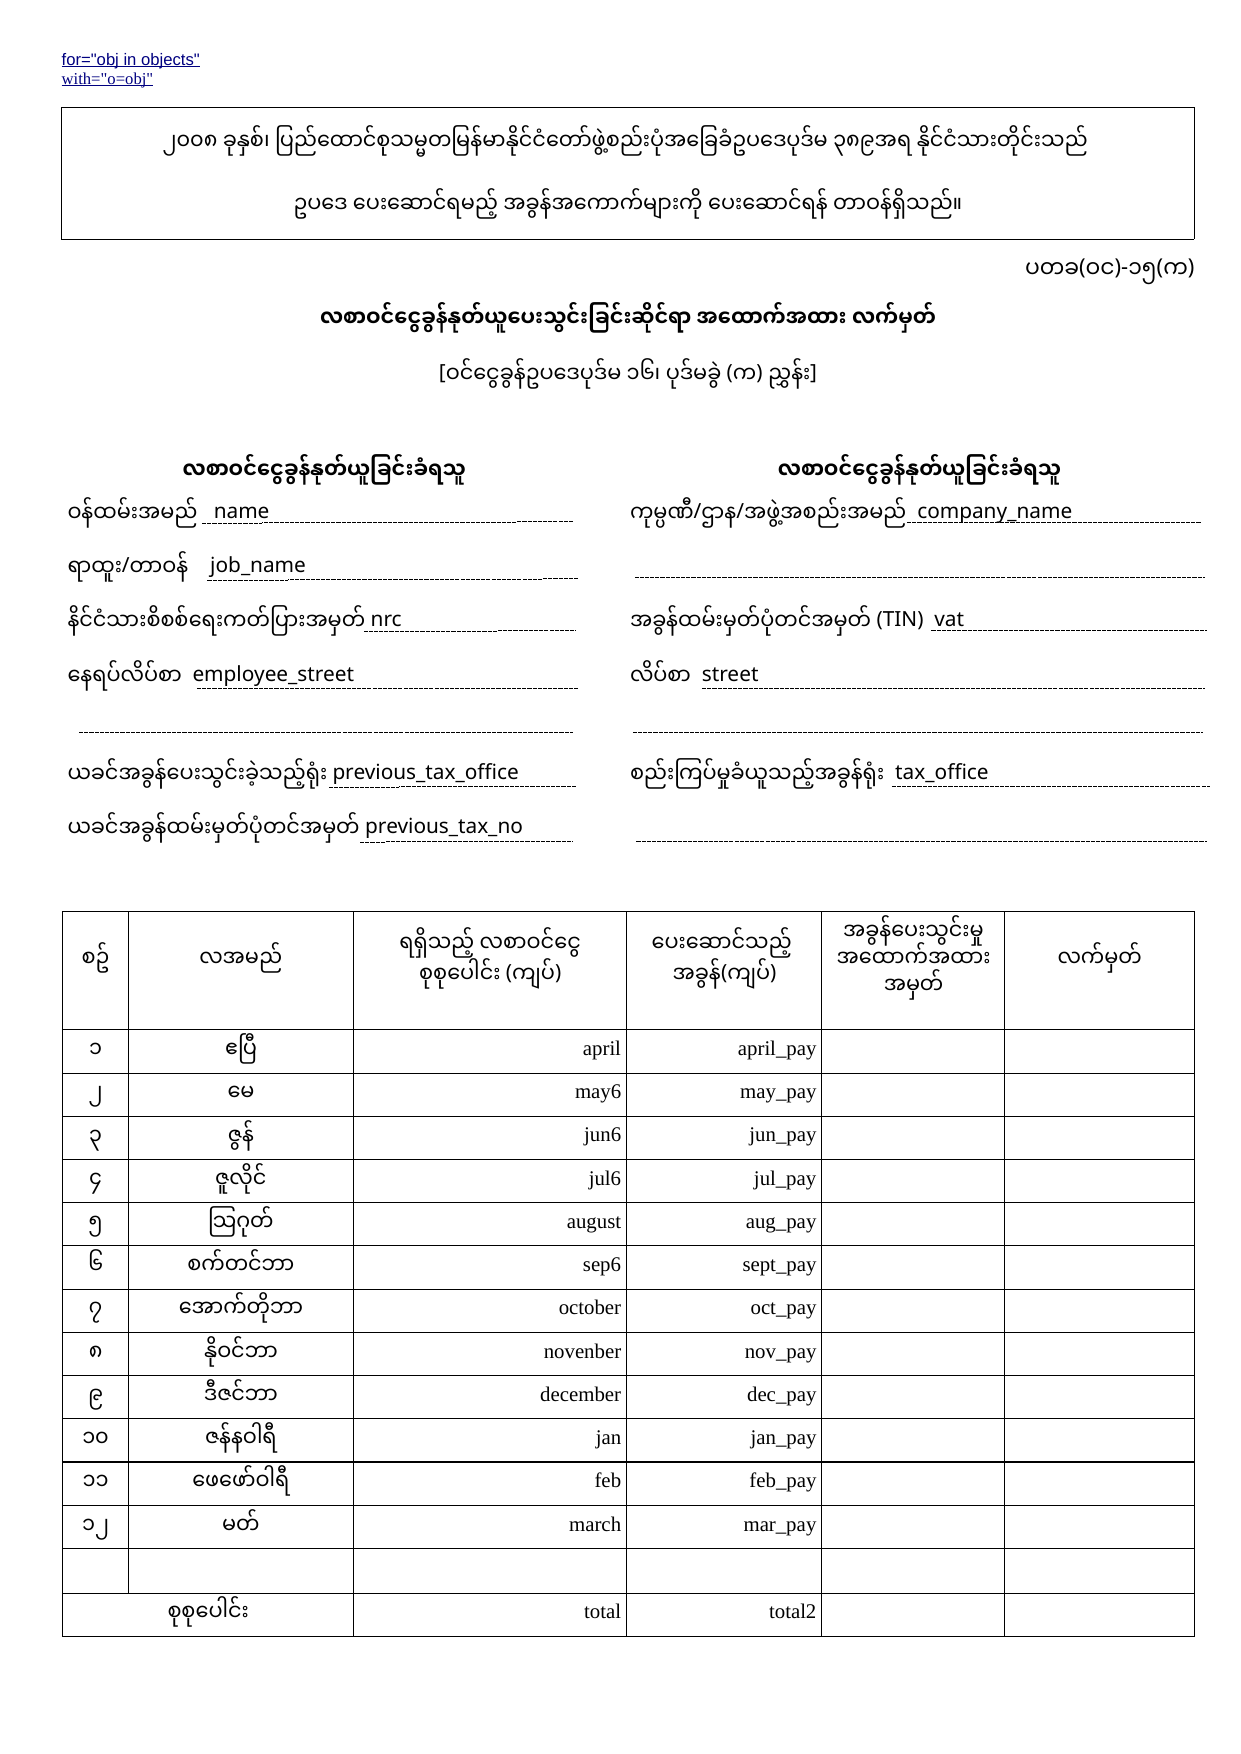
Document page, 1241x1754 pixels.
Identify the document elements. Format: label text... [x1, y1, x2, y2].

table_header အခွန်ပေးသွင်းမှု အထောက်အထား အမှတ် [822, 912, 1004, 1029]
table_cell nov_pay [627, 1333, 821, 1375]
table_cell ဝန်ထမ်းအမည် name [61, 490, 586, 544]
table_cell ဖေဖော်ဝါရီ [129, 1463, 353, 1505]
table_cell ၇ [63, 1290, 128, 1332]
table_cell [586, 599, 624, 653]
table_cell dec_pay [627, 1376, 821, 1418]
table_cell ဇန်နဝါရီ [129, 1419, 353, 1461]
table_cell [129, 1549, 353, 1592]
table_header ပေးဆောင်သည့် အခွန်(ကျပ်) [627, 912, 821, 1029]
table_cell aug_pay [627, 1203, 821, 1245]
table_cell ၃ [63, 1117, 128, 1159]
table_cell august [354, 1203, 626, 1245]
table_cell နိင်ငံသားစိစစ်ရေးကတ်ပြားအမှတ် nrc [61, 599, 586, 653]
table_cell total [354, 1594, 626, 1636]
table_cell may_pay [627, 1074, 821, 1116]
table_cell [1005, 1463, 1194, 1505]
table_cell [822, 1203, 1004, 1245]
table_cell စည်းကြပ်မှုခံယူသည့်အခွန်ရုံး tax_office [624, 751, 1214, 859]
table_cell [822, 1506, 1004, 1548]
table_cell [354, 1549, 626, 1592]
table_cell [822, 1419, 1004, 1461]
table_cell အခွန်ထမ်းမှတ်ပုံတင်အမှတ် (TIN) vat [624, 599, 1214, 653]
table_header လစာဝင်ငွေခွန်နုတ်ယူခြင်းခံရသူ [61, 451, 586, 490]
table_cell [822, 1117, 1004, 1159]
table_cell [1005, 1203, 1194, 1245]
table_cell [1005, 1506, 1194, 1548]
table_cell ၁၂ [63, 1506, 128, 1548]
text with="o=obj" [61, 69, 1194, 88]
table_cell ယခင်အခွန်ပေးသွင်းခဲ့သည့်ရုံး previous_tax_office [61, 751, 586, 805]
table_cell နိုဝင်ဘာ [129, 1333, 353, 1375]
table_cell [1005, 1117, 1194, 1159]
table_cell နေရပ်လိပ်စာ employee_street [61, 653, 586, 751]
table_header လက်မှတ် [1005, 912, 1194, 1029]
table_cell december [354, 1376, 626, 1418]
table_cell ၂ [63, 1074, 128, 1116]
table_cell novenber [354, 1333, 626, 1375]
table_header လအမည် [129, 912, 353, 1029]
table_cell သြဂုတ် [129, 1203, 353, 1245]
table_cell oct_pay [627, 1290, 821, 1332]
table_header ရရှိသည့် လစာဝင်ငွေ စုစုပေါင်း (ကျပ်) [354, 912, 626, 1029]
table_cell မေ [129, 1074, 353, 1116]
table_cell ၈ [63, 1333, 128, 1375]
table_cell စက်တင်ဘာ [129, 1246, 353, 1288]
table_cell ကုမ္ပဏီ/ဌာန/အဖွဲ့အစည်းအမည် company_name [624, 490, 1214, 599]
table_cell [822, 1594, 1004, 1636]
table_cell feb_pay [627, 1463, 821, 1505]
table_cell [627, 1549, 821, 1592]
table_cell [1005, 1594, 1194, 1636]
table_cell may6 [354, 1074, 626, 1116]
table_cell october [354, 1290, 626, 1332]
table_cell sept_pay [627, 1246, 821, 1288]
table_cell march [354, 1506, 626, 1548]
table_cell ၄ [63, 1160, 128, 1202]
table_cell [1005, 1160, 1194, 1202]
table_cell ၁ [63, 1030, 128, 1072]
table_cell ၁၁ [63, 1463, 128, 1505]
table_cell လိပ်စာ street [624, 653, 1214, 751]
table_cell april [354, 1030, 626, 1072]
text for="obj in objects" [61, 49, 1194, 69]
table_cell [822, 1290, 1004, 1332]
table_header စဥ် [63, 912, 128, 1029]
table_cell ၁၀ [63, 1419, 128, 1461]
table_cell ပတခ(ဝင)-၁၅(က) [61, 240, 1194, 299]
table_cell jan [354, 1419, 626, 1461]
table_cell [822, 1333, 1004, 1375]
table_cell [822, 1376, 1004, 1418]
table_cell [586, 544, 624, 599]
table_cell ၅ [63, 1203, 128, 1245]
table_cell total2 [627, 1594, 821, 1636]
table_cell မတ် [129, 1506, 353, 1548]
table_cell jan_pay [627, 1419, 821, 1461]
table_cell jul6 [354, 1160, 626, 1202]
table_cell ရာထူး/တာဝန် job_name [61, 544, 586, 599]
table_cell [822, 1246, 1004, 1288]
table_cell စုစုပေါင်း [63, 1594, 353, 1636]
table_cell ဧပြီ [129, 1030, 353, 1072]
table_cell mar_pay [627, 1506, 821, 1548]
table_cell [1005, 1030, 1194, 1072]
table_header လစာဝင်ငွေခွန်နုတ်ယူခြင်းခံရသူ [624, 451, 1214, 490]
table_cell ၉ [63, 1376, 128, 1418]
table_cell ယခင်အခွန်ထမ်းမှတ်ပုံတင်အမှတ် previous_tax_no [61, 805, 586, 859]
table_cell ဇွန် [129, 1117, 353, 1159]
table_cell [822, 1549, 1004, 1592]
table_cell [586, 751, 624, 805]
table_cell [63, 1549, 128, 1592]
table_header ၂၀၀၈ ခုနှစ်၊ ပြည်ထောင်စုသမ္မတမြန်မာနိုင်ငံတော်ဖွဲ့စည်းပုံအခြေခံဥပဒေပုဒ်မ ၃၈၉အရ နိုင်ငံသားတိုင်းသည် ဥပ‌ဒေ ပေးဆောင်ရမည့် အခွန်အကောက်များကို ပေးဆောင်ရန် တာဝန်ရှိသည်။ [62, 108, 1194, 239]
table_cell ဒီဇင်ဘာ [129, 1376, 353, 1418]
table_cell [822, 1074, 1004, 1116]
table_cell [1005, 1246, 1194, 1288]
table_cell [1005, 1333, 1194, 1375]
table_cell [1005, 1376, 1194, 1418]
table_cell အောက်တိုဘာ [129, 1290, 353, 1332]
table_cell [1005, 1549, 1194, 1592]
table_cell april_pay [627, 1030, 821, 1072]
table_cell jun6 [354, 1117, 626, 1159]
table_header လစာဝင်ငွေခွန်နုတ်ယူပေးသွင်းခြင်းဆိုင်ရာ အထောက်အထား လက်မှတ် [ဝင်ငွေခွန်ဥပဒေပုဒ်မ ၁၆၊ ပုဒ်မခွဲ (က) ညွှန်း] [61, 299, 1194, 406]
table_cell jul_pay [627, 1160, 821, 1202]
table_cell sep6 [354, 1246, 626, 1288]
table_cell [586, 490, 624, 544]
table_cell [586, 653, 624, 751]
table_cell [822, 1030, 1004, 1072]
table_cell [1005, 1074, 1194, 1116]
table_cell [586, 805, 624, 859]
table_cell ဇူလိုင် [129, 1160, 353, 1202]
table_cell [822, 1463, 1004, 1505]
table_cell [1005, 1290, 1194, 1332]
table_cell [822, 1160, 1004, 1202]
table_cell [1005, 1419, 1194, 1461]
table_header [586, 451, 624, 490]
table_cell feb [354, 1463, 626, 1505]
table_cell ၆ [63, 1246, 128, 1288]
table_cell jun_pay [627, 1117, 821, 1159]
